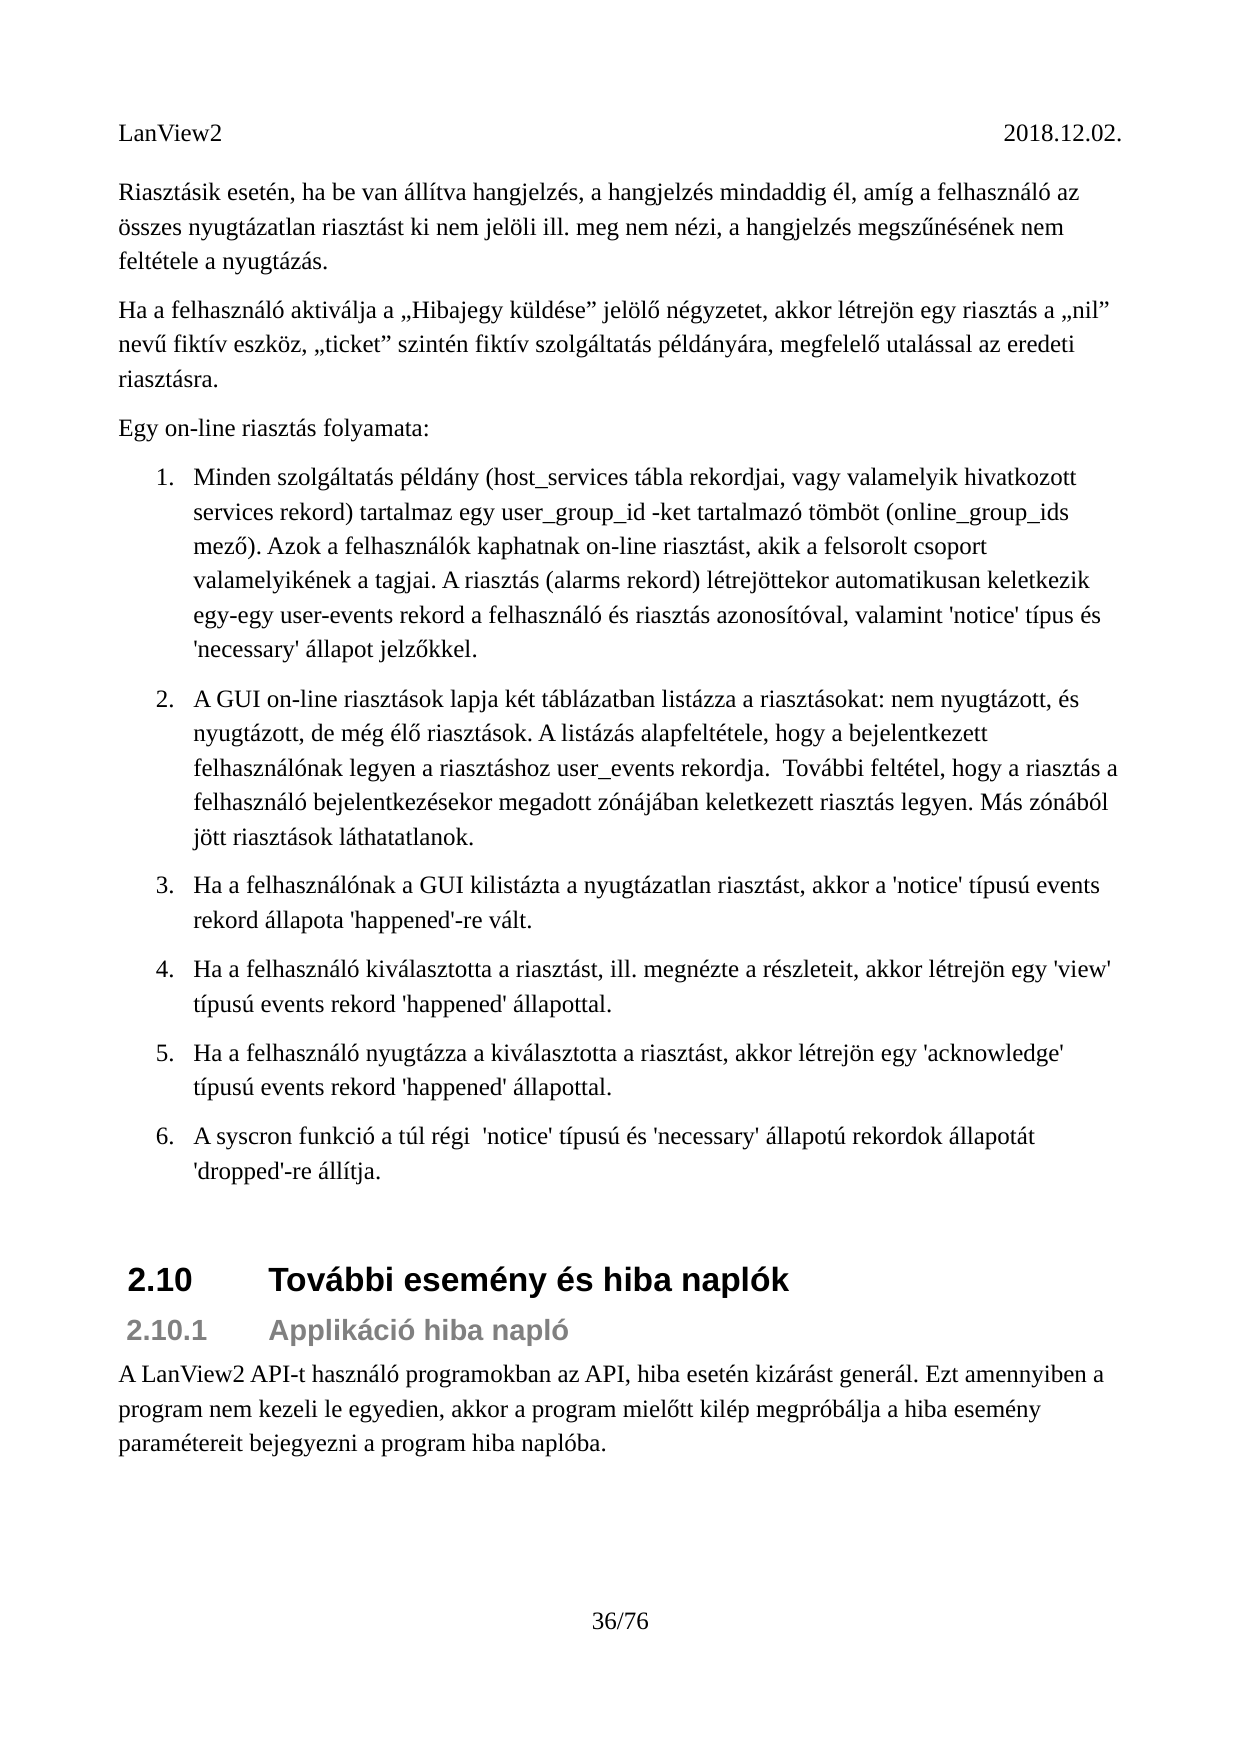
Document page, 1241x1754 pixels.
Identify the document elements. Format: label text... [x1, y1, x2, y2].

text Riasztásik esetén, ha be van állítva hangjelzés, a hangjelzés mindaddig él, amíg a felhasználó az összes nyugtázatlan riasztást ki nem jelöli ill. meg nem nézi, a hangjelzés megszűnésének nem feltétele a nyugtázás. [118, 177, 1122, 275]
text Ha a felhasználó aktiválja a „Hibajegy küldése” jelölő négyzetet, akkor létrejön egy riasztás a „nil” nevű fiktív eszköz, „ticket” szintén fiktív szolgáltatás példányára, megfelelő utalással az eredeti riasztásra. [118, 295, 1122, 393]
list Ha a felhasználó nyugtázza a kiválasztotta a riasztást, akkor létrejön egy 'acknowledge' típusú events rekord 'happened' állapottal. [156, 1038, 1122, 1101]
list Ha a felhasználó kiválasztotta a riasztást, ill. megnézte a részleteit, akkor létrejön egy 'view' típusú events rekord 'happened' állapottal. [156, 954, 1122, 1017]
list Ha a felhasználónak a GUI kilistázta a nyugtázatlan riasztást, akkor a 'notice' típusú events rekord állapota 'happened'-re vált. [156, 871, 1122, 934]
list A syscron funkció a túl régi 'notice' típusú és 'necessary' állapotú rekordok állapotát 'dropped'-re állítja. [156, 1121, 1122, 1184]
text A LanView2 API-t használó programokban az API, hiba esetén kizárást generál. Ezt amennyiben a program nem kezeli le egyedien, akkor a program mielőtt kilép megpróbálja a hiba esemény paramétereit bejegyezni a program hiba naplóba. [118, 1359, 1122, 1457]
list A GUI on-line riasztások lapja két táblázatban listázza a riasztásokat: nem nyugtázott, és nyugtázott, de még élő riasztások. A listázás alapfeltétele, hogy a bejelentkezett felhasználónak legyen a riasztáshoz user_events rekordja. További feltétel, hogy a riasztás a felhasználó bejelentkezésekor megadott zónájában keletkezett riasztás legyen. Más zónából jött riasztások láthatatlanok. [156, 684, 1122, 850]
subtitle További esemény és hiba naplók [118, 1260, 1122, 1299]
list Minden szolgáltatás példány (host_services tábla rekordjai, vagy valamelyik hivatkozott services rekord) tartalmaz egy user_group_id -ket tartalmazó tömböt (online_group_ids mező). Azok a felhasználók kaphatnak on-line riasztást, akik a felsorolt csoport valamelyikének a tagjai. A riasztás (alarms rekord) létrejöttekor automatikusan keletkezik egy-egy user-events rekord a felhasználó és riasztás azonosítóval, valamint 'notice' típus és 'necessary' állapot jelzőkkel. [156, 462, 1122, 663]
subtitle Applikáció hiba napló [118, 1313, 1122, 1347]
text Egy on-line riasztás folyamata: [118, 413, 1122, 442]
